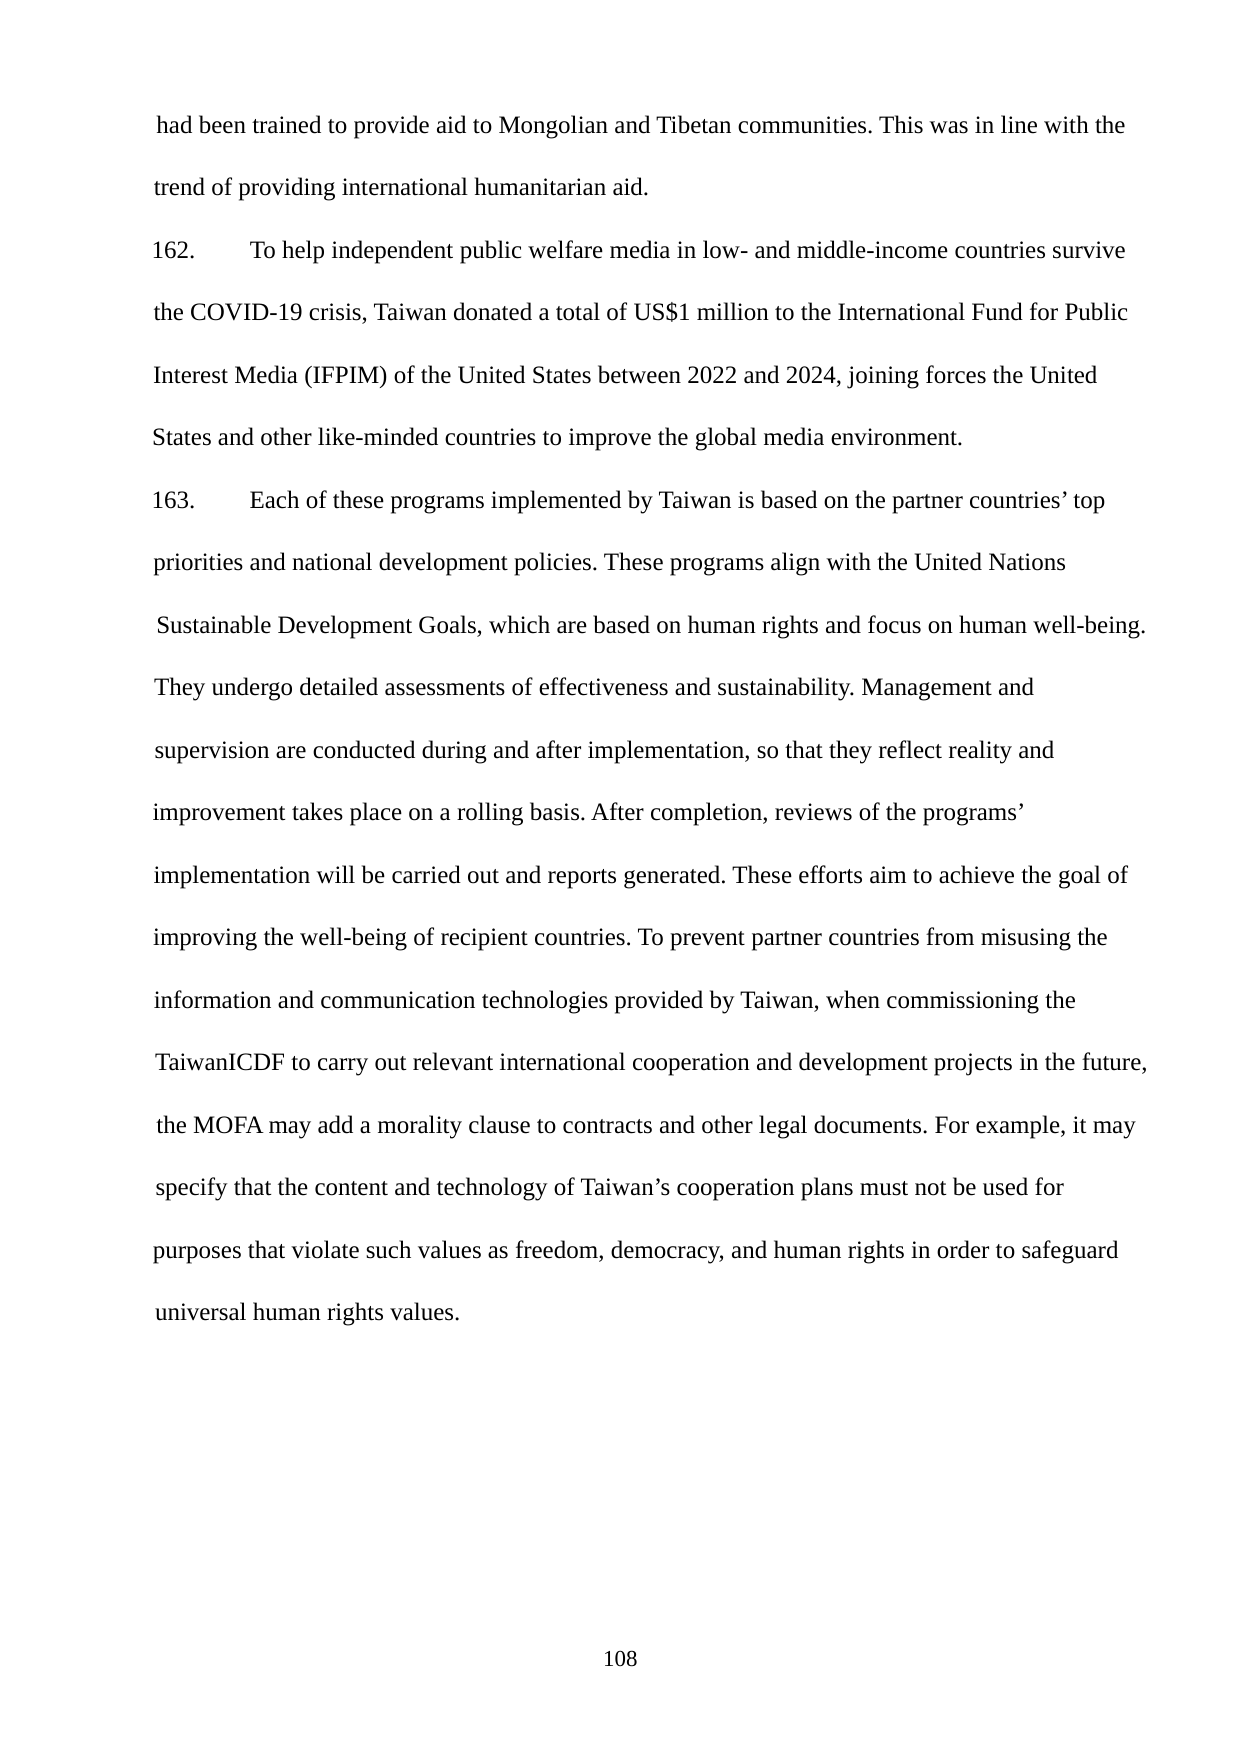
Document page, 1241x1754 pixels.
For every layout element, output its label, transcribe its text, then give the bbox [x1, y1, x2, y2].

list Each of these programs implemented by Taiwan is based on the partner countries’ top priorities and national development policies. These programs align with the United Nations Sustainable Development Goals, which are based on human rights and focus on human well-being. They undergo detailed assessments of effectiveness and sustainability. Management and supervision are conducted during and after implementation, so that they reflect reality and improvement takes place on a rolling basis. After completion, reviews of the programs’ implementation will be carried out and reports generated. These efforts aim to achieve the goal of improving the well-being of recipient countries. To prevent partner countries from misusing the information and communication technologies provided by Taiwan, when commissioning the TaiwanICDF to carry out relevant international cooperation and development projects in the future, the MOFA may add a morality clause to contracts and other legal documents. For example, it may specify that the content and technology of Taiwan’s cooperation plans must not be used for purposes that violate such values as freedom, democracy, and human rights in order to safeguard universal human rights values. [142, 458, 1151, 1333]
list had been trained to provide aid to Mongolian and Tibetan communities. This was in line with the trend of providing international humanitarian aid. [142, 83, 1151, 208]
list To help independent public welfare media in low- and middle-income countries survive the COVID-19 crisis, Taiwan donated a total of US$1 million to the International Fund for Public Interest Media (IFPIM) of the United States between 2022 and 2024, joining forces the United States and other like-minded countries to improve the global media environment. [142, 208, 1151, 458]
